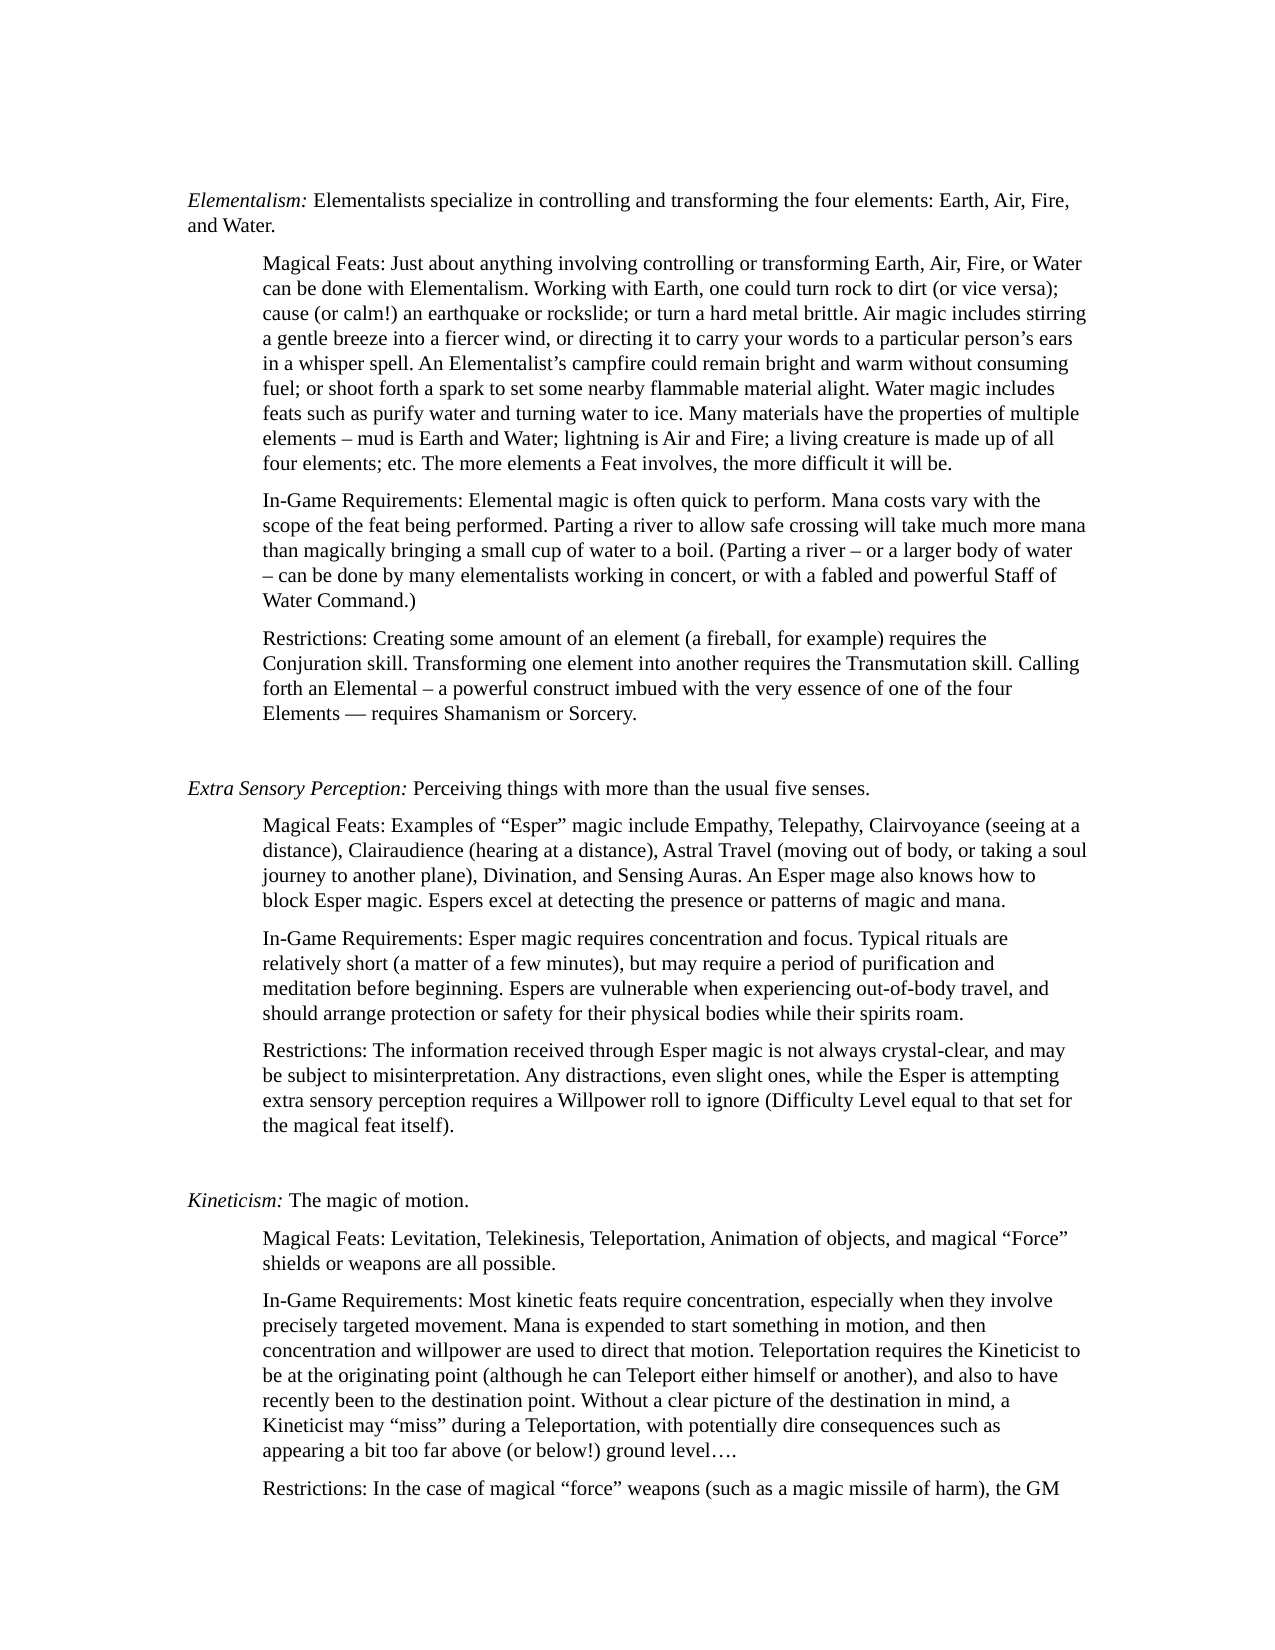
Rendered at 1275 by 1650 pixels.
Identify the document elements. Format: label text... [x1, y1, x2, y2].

text Restrictions: The information received through Esper magic is not always crystal-clear, and may be subject to misinterpretation. Any distractions, even slight ones, while the Esper is attempting extra sensory perception requires a Willpower roll to ignore (Difficulty Level equal to that set for the magical feat itself). [262, 1037, 1087, 1137]
text In-Game Requirements: Most kinetic feats require concentration, especially when they involve precisely targeted movement. Mana is expended to start something in motion, and then concentration and willpower are used to direct that motion. Teleportation requires the Kineticist to be at the originating point (although he can Teleport either himself or another), and also to have recently been to the destination point. Without a clear picture of the destination in mind, a Kineticist may “miss” during a Teleportation, with potentially dire consequences such as appearing a bit too far above (or below!) ground level…. [262, 1287, 1087, 1462]
text In-Game Requirements: Esper magic requires concentration and focus. Typical rituals are relatively short (a matter of a few minutes), but may require a period of purification and meditation before beginning. Espers are vulnerable when experiencing out-of-body travel, and should arrange protection or safety for their physical bodies while their spirits roam. [262, 925, 1087, 1025]
text Magical Feats: Just about anything involving controlling or transforming Earth, Air, Fire, or Water can be done with Elementalism. Working with Earth, one could turn rock to dirt (or vice versa); cause (or calm!) an earthquake or rockslide; or turn a hard metal brittle. Air magic includes stirring a gentle breeze into a fiercer wind, or directing it to carry your words to a particular person’s ears in a whisper spell. An Elementalist’s campfire could remain bright and warm without consuming fuel; or shoot forth a spark to set some nearby flammable material alight. Water magic includes feats such as purify water and turning water to ice. Many materials have the properties of multiple elements – mud is Earth and Water; lightning is Air and Fire; a living creature is made up of all four elements; etc. The more elements a Feat involves, the more difficult it will be. [262, 250, 1087, 475]
text Magical Feats: Levitation, Telekinesis, Teleportation, Animation of objects, and magical “Force” shields or weapons are all possible. [262, 1225, 1087, 1275]
text Restrictions: In the case of magical “force” weapons (such as a magic missile of harm), the GM [262, 1475, 1087, 1500]
text Magical Feats: Examples of “Esper” magic include Empathy, Telepathy, Clairvoyance (seeing at a distance), Clairaudience (hearing at a distance), Astral Travel (moving out of body, or taking a soul journey to another plane), Divination, and Sensing Auras. An Esper mage also knows how to block Esper magic. Espers excel at detecting the presence or patterns of magic and mana. [262, 812, 1087, 912]
text Kineticism: The magic of motion. [187, 1187, 1087, 1212]
text Extra Sensory Perception: Perceiving things with more than the usual five senses. [187, 775, 1087, 800]
text Restrictions: Creating some amount of an element (a fireball, for example) requires the Conjuration skill. Transforming one element into another requires the Transmutation skill. Calling forth an Elemental – a powerful construct imbued with the very essence of one of the four Elements — requires Shamanism or Sorcery. [262, 625, 1087, 725]
text In-Game Requirements: Elemental magic is often quick to perform. Mana costs vary with the scope of the feat being performed. Parting a river to allow safe crossing will take much more mana than magically bringing a small cup of water to a boil. (Parting a river – or a larger body of water – can be done by many elementalists working in concert, or with a fabled and powerful Staff of Water Command.) [262, 487, 1087, 612]
text Elementalism: Elementalists specialize in controlling and transforming the four elements: Earth, Air, Fire, and Water. [187, 187, 1087, 237]
